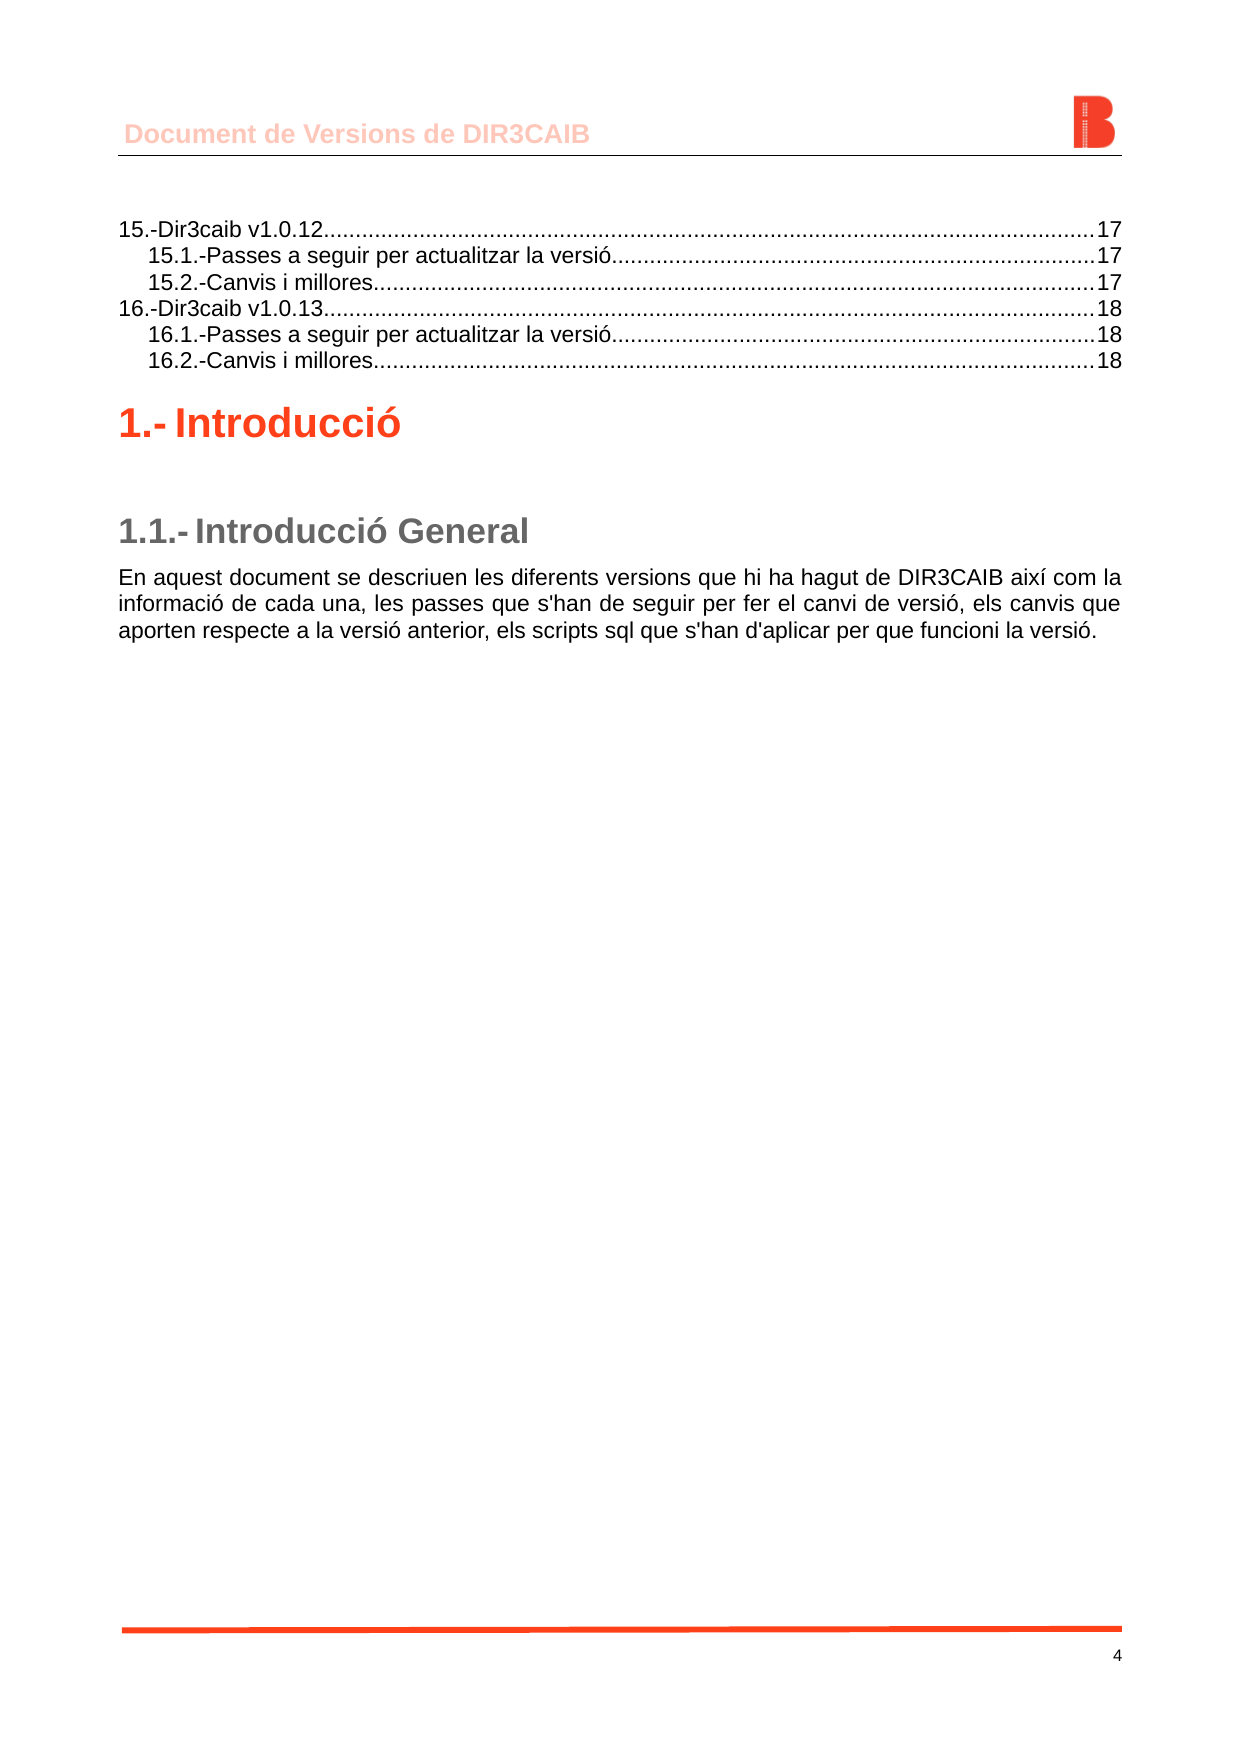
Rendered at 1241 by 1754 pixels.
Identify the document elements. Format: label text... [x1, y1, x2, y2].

text 16.1.-Passes a seguir per actualitzar la versió 18 [148, 321, 1122, 347]
text 15.1.-Passes a seguir per actualitzar la versió 17 [148, 242, 1122, 268]
text 15.2.-Canvis i millores 17 [148, 268, 1122, 295]
subtitle Introducció General [118, 511, 1122, 551]
text 15.-Dir3caib v1.0.12 17 [118, 216, 1122, 242]
text En aquest document se descriuen les diferents versions que hi ha hagut de DIR3CAIB així com la informació de cada una, les passes que s'han de seguir per fer el canvi de versió, els canvis que aporten respecte a la versió anterior, els scripts sql que s'han d'aplicar per que funcioni la versió. [118, 564, 1122, 643]
picture [1072, 94, 1117, 150]
text 16.-Dir3caib v1.0.13 18 [118, 295, 1122, 321]
subtitle Introducció [118, 399, 1122, 447]
text 16.2.-Canvis i millores 18 [148, 347, 1122, 374]
